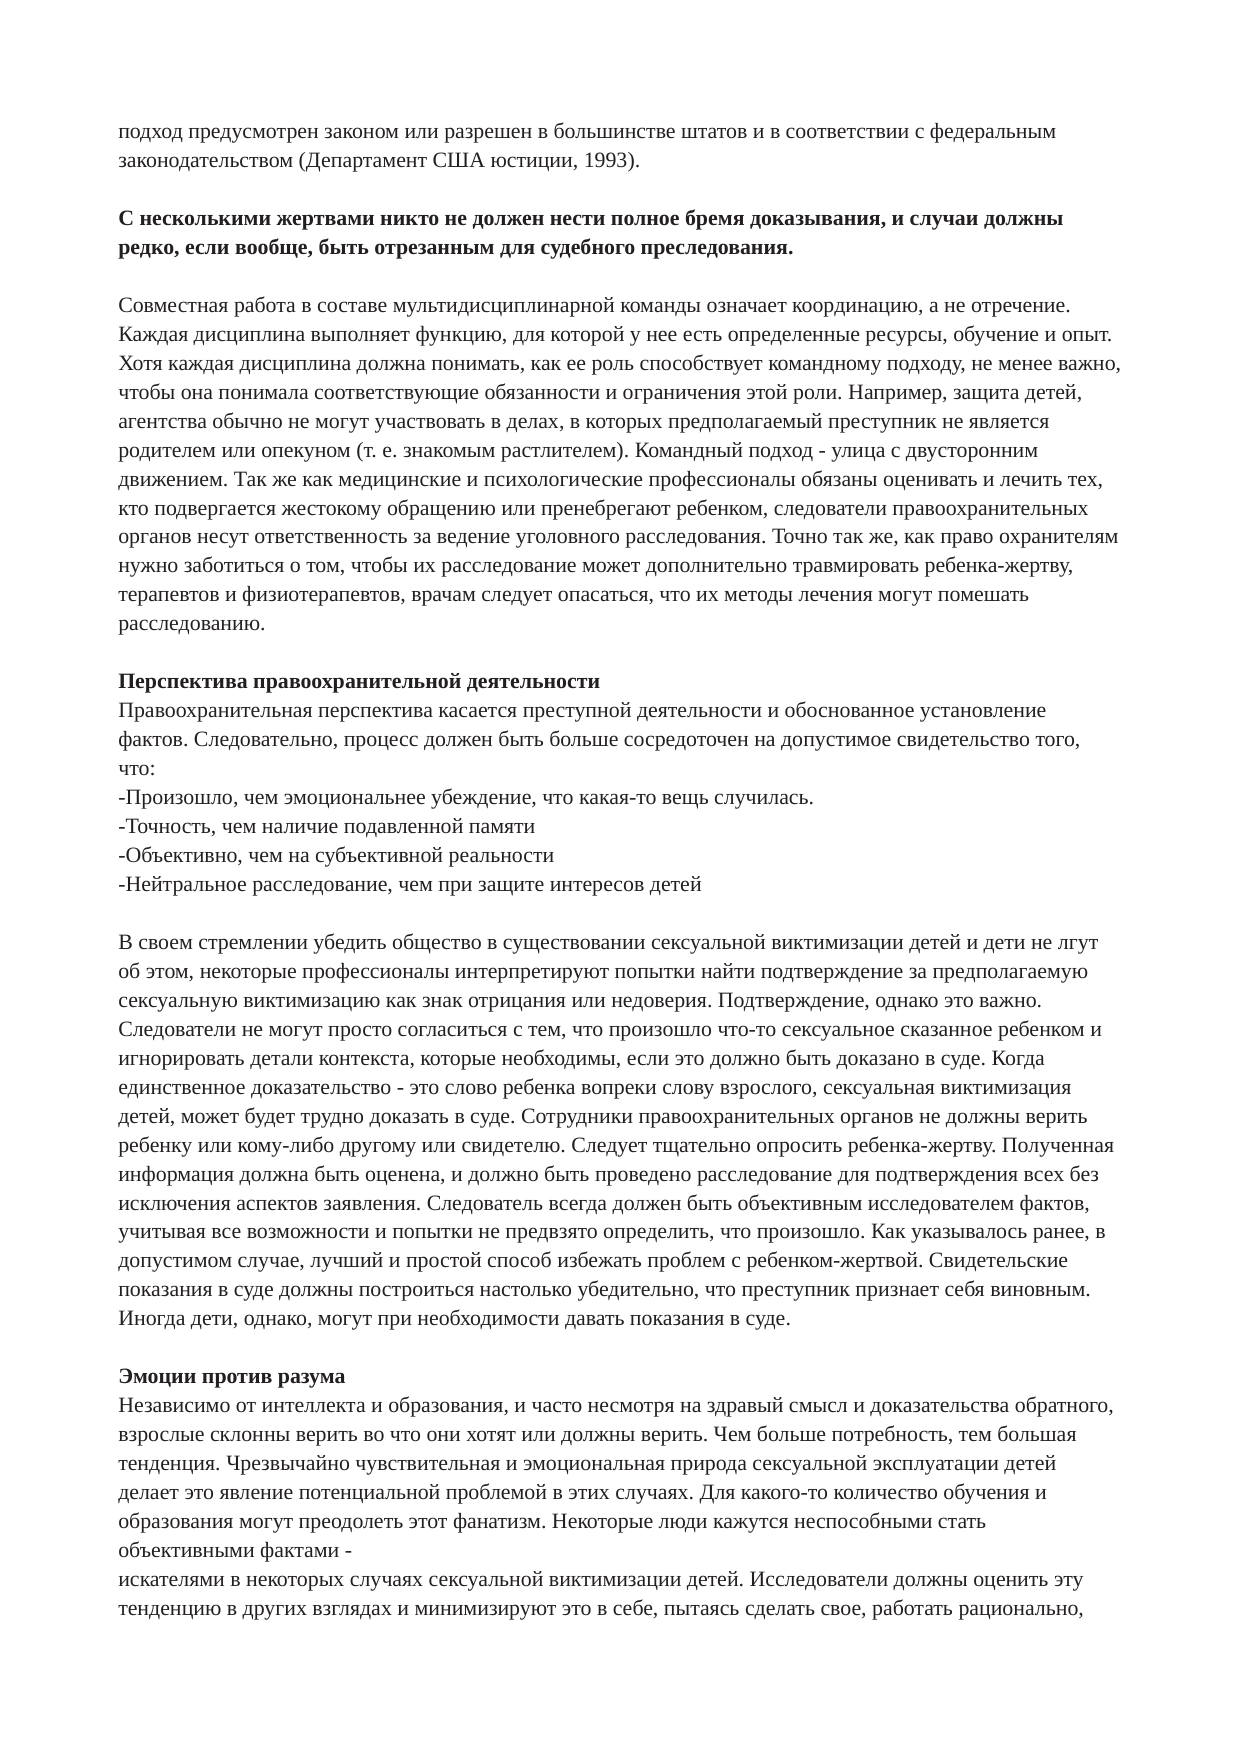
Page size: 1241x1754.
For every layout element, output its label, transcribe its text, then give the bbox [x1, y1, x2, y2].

text Независимо от интеллекта и образования, и часто несмотря на здравый смысл и доказательства обратного, взрослые склонны верить во что они хотят или должны верить. Чем больше потребность, тем большая тенденция. Чрезвычайно чувствительная и эмоциональная природа сексуальной эксплуатации детей делает это явление потенциальной проблемой в этих случаях. Для какого-то количество обучения и образования могут преодолеть этот фанатизм. Некоторые люди кажутся неспособными стать объективными фактами - [118, 1392, 1122, 1562]
text подход предусмотрен законом или разрешен в большинстве штатов и в соответствии с федеральным законодательством (Департамент США юстиции, 1993). [118, 118, 1122, 172]
text -Объективно, чем на субъективной реальности [118, 842, 1122, 867]
text С несколькими жертвами никто не должен нести полное бремя доказывания, и случаи должны редко, если вообще, быть отрезанным для судебного преследования. [118, 205, 1122, 259]
text -Произошло, чем эмоциональнее убеждение, что какая-то вещь случилась. [118, 784, 1122, 809]
text Правоохранительная перспектива касается преступной деятельности и обоснованное установление фактов. Следовательно, процесс должен быть больше сосредоточен на допустимое свидетельство того, что: [118, 697, 1122, 780]
text Перспектива правоохранительной деятельности [118, 668, 1122, 693]
text Эмоции против разума [118, 1363, 1122, 1388]
text искателями в некоторых случаях сексуальной виктимизации детей. Исследователи должны оценить эту тенденцию в других взглядах и минимизируют это в себе, пытаясь сделать свое, работать рационально, [118, 1566, 1122, 1620]
text Совместная работа в составе мультидисциплинарной команды означает координацию, а не отречение. Каждая дисциплина выполняет функцию, для которой у нее есть определенные ресурсы, обучение и опыт. Хотя каждая дисциплина должна понимать, как ее роль способствует командному подходу, не менее важно, чтобы она понимала соответствующие обязанности и ограничения этой роли. Например, защита детей, агентства обычно не могут участвовать в делах, в которых предполагаемый преступник не является родителем или опекуном (т. е. знакомым растлителем). Командный подход - улица с двусторонним движением. Так же как медицинские и психологические профессионалы обязаны оценивать и лечить тех, кто подвергается жестокому обращению или пренебрегают ребенком, следователи правоохранительных органов несут ответственность за ведение уголовного расследования. Точно так же, как право охранителям нужно заботиться о том, чтобы их расследование может дополнительно травмировать ребенка-жертву, терапевтов и физиотерапевтов, врачам следует опасаться, что их методы лечения могут помешать расследованию. [118, 292, 1122, 636]
text -Точность, чем наличие подавленной памяти [118, 813, 1122, 838]
text В своем стремлении убедить общество в существовании сексуальной виктимизации детей и дети не лгут об этом, некоторые профессионалы интерпретируют попытки найти подтверждение за предполагаемую сексуальную виктимизацию как знак отрицания или недоверия. Подтверждение, однако это важно. Следователи не могут просто согласиться с тем, что произошло что-то сексуальное сказанное ребенком и игнорировать детали контекста, которые необходимы, если это должно быть доказано в суде. Когда единственное доказательство - это слово ребенка вопреки слову взрослого, сексуальная виктимизация детей, может будет трудно доказать в суде. Сотрудники правоохранительных органов не должны верить ребенку или кому-либо другому или свидетелю. Следует тщательно опросить ребенка-жертву. Полученная информация должна быть оценена, и должно быть проведено расследование для подтверждения всех без исключения аспектов заявления. Следователь всегда должен быть объективным исследователем фактов, учитывая все возможности и попытки не предвзято определить, что произошло. Как указывалось ранее, в допустимом случае, лучший и простой способ избежать проблем с ребенком-жертвой. Свидетельские показания в суде должны построиться настолько убедительно, что преступник признает себя виновным. Иногда дети, однако, могут при необходимости давать показания в суде. [118, 929, 1122, 1331]
text -Нейтральное расследование, чем при защите интересов детей [118, 871, 1122, 896]
